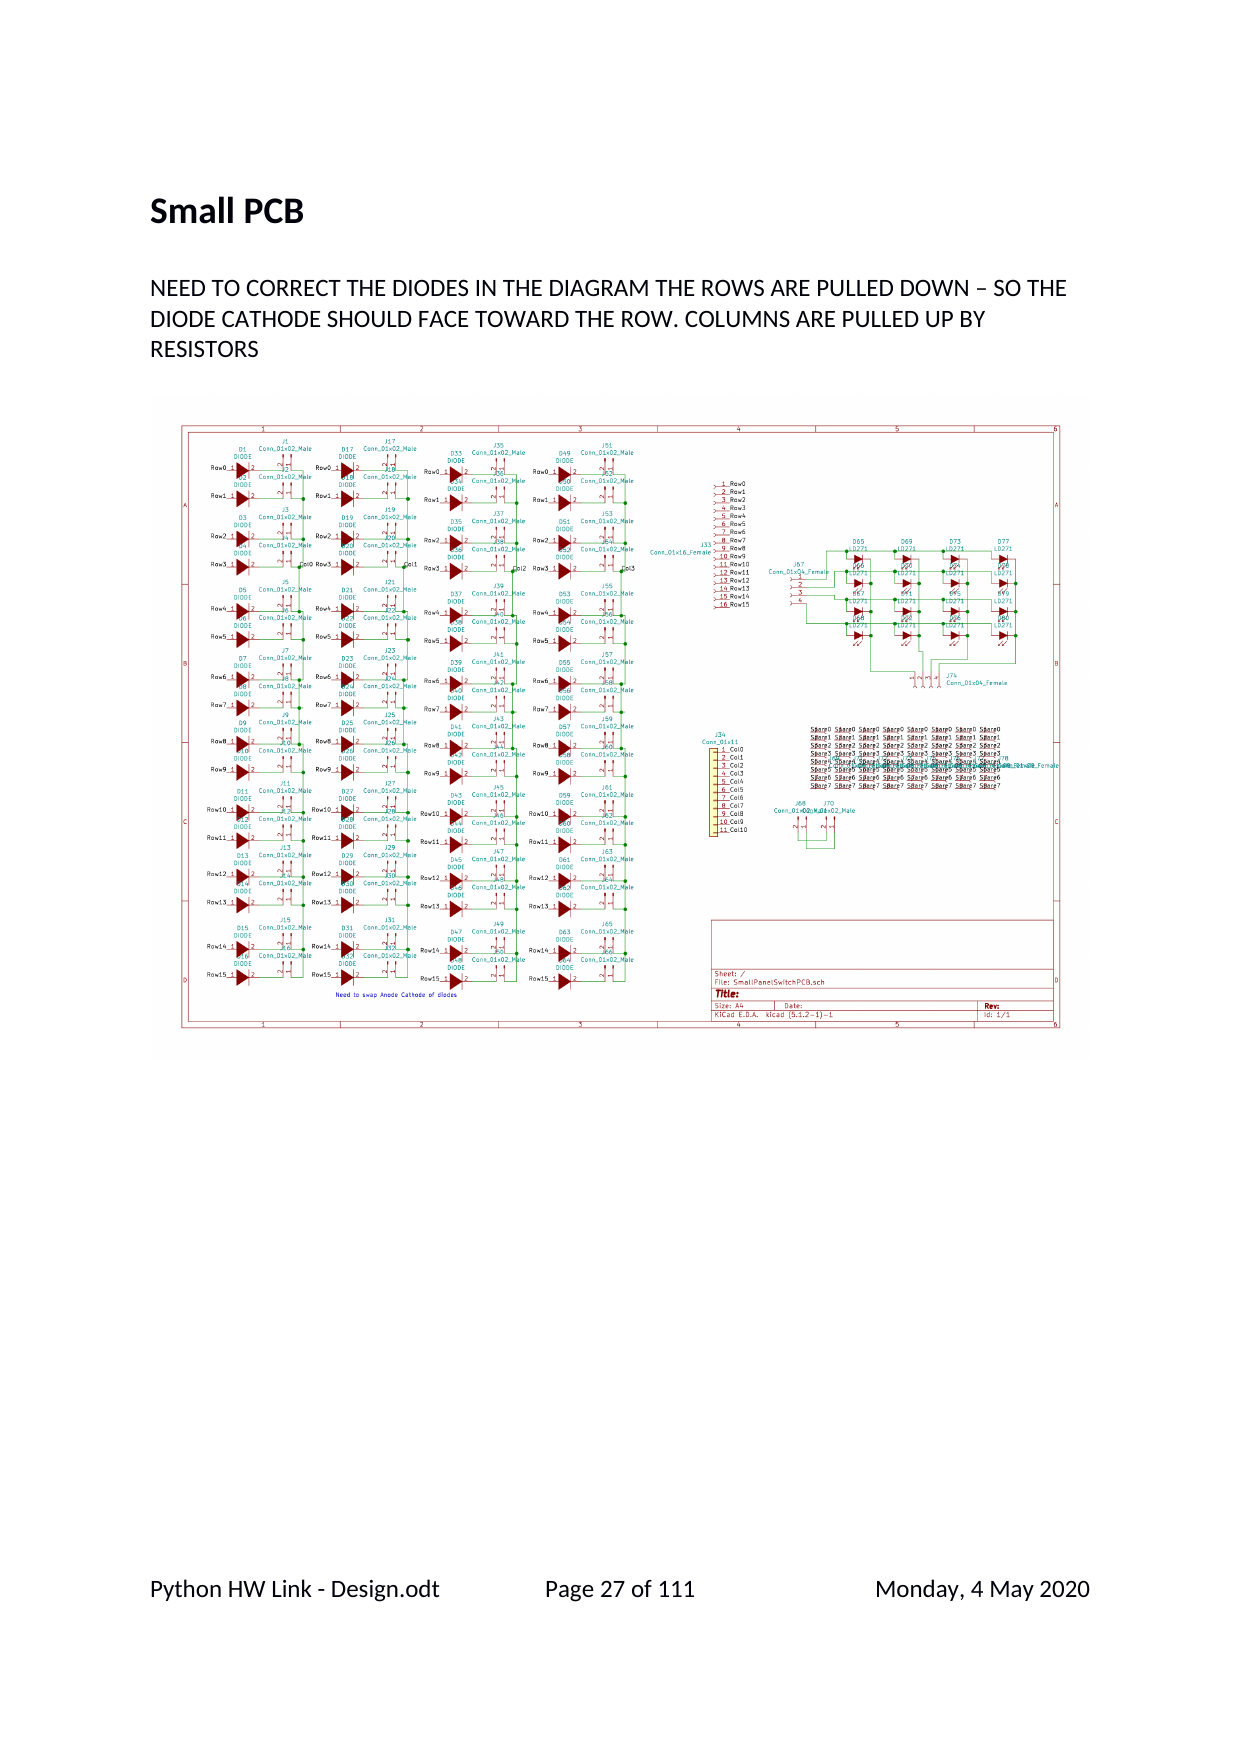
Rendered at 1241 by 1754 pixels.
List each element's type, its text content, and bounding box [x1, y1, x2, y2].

subtitle Small PCB [150, 187, 1090, 233]
picture [150, 394, 1091, 1059]
text NEED TO CORRECT THE DIODES IN THE DIAGRAM THE ROWS ARE PULLED DOWN – SO THE DIODE CATHODE SHOULD FACE TOWARD THE ROW. COLUMNS ARE PULLED UP BY RESISTORS [150, 272, 1090, 364]
